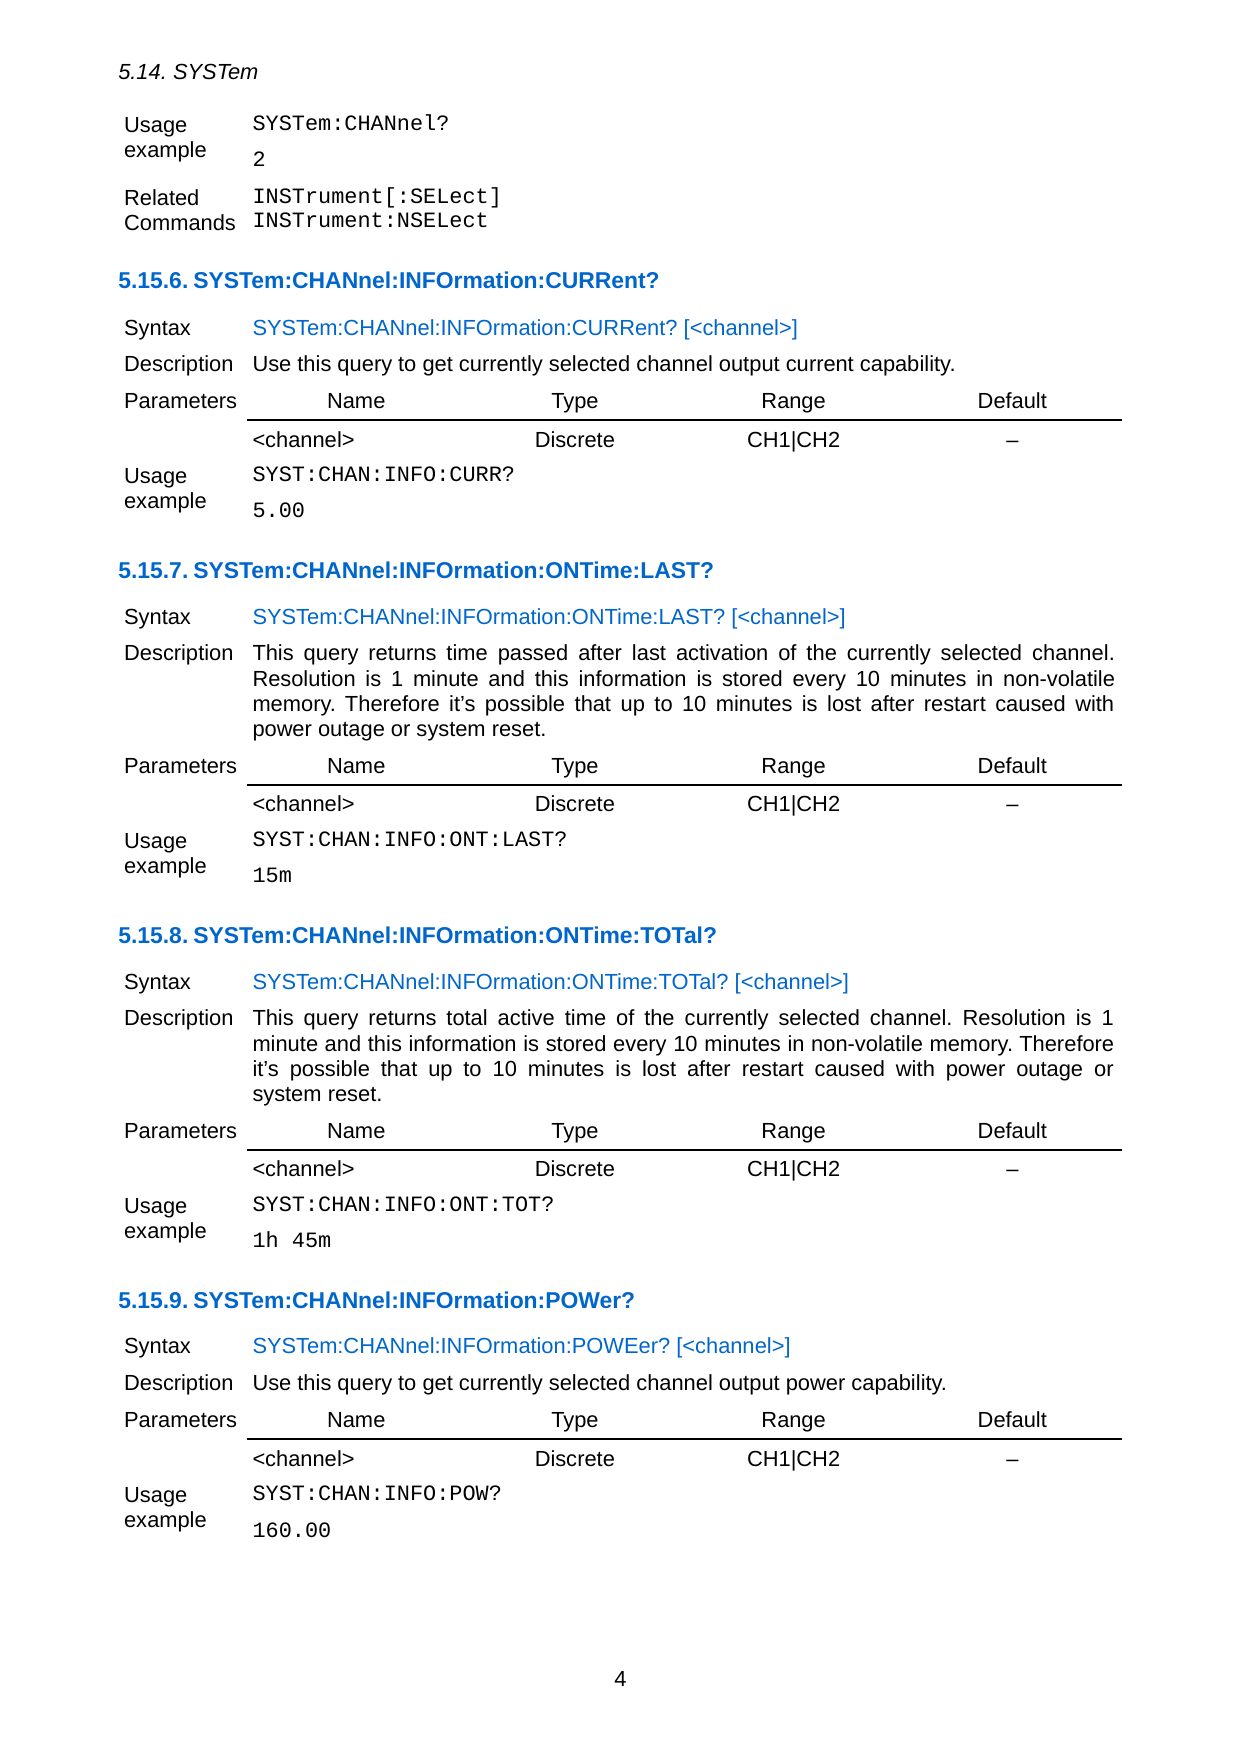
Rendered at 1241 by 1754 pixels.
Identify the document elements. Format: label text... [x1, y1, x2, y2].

table_cell Default [903, 1112, 1122, 1148]
table_cell INSTrument[:SELect] INSTrument:NSELect [247, 179, 1122, 241]
table_cell Range [684, 382, 903, 419]
table_cell Range [684, 1112, 903, 1148]
table_cell Usage example [118, 1187, 247, 1260]
subtitle SYSTem:CHANnel:INFOrmation:ONTime:LAST? [118, 557, 1122, 583]
table_cell Name [247, 1401, 465, 1438]
table_cell Parameters [118, 1401, 247, 1476]
table_cell – [903, 421, 1122, 457]
table_cell SYST:CHAN:INFO:POW? 160.00 [247, 1476, 1122, 1549]
table_header Syntax [118, 1328, 247, 1364]
table_cell Default [903, 747, 1122, 783]
subtitle SYSTem:CHANnel:INFOrmation:CURRent? [118, 267, 1122, 294]
table_cell Description [118, 635, 247, 747]
table_cell Use this query to get currently selected channel output power capability. [247, 1364, 1122, 1401]
table_cell <channel> [247, 1440, 465, 1476]
table_cell Range [684, 747, 903, 783]
table_cell – [903, 1151, 1122, 1187]
table_cell Description [118, 1364, 247, 1401]
table_cell Name [247, 1112, 465, 1148]
table_header Syntax [118, 309, 247, 345]
table_cell SYSTem:CHANnel? 2 [247, 106, 1122, 179]
table_cell Description [118, 345, 247, 382]
table_cell <channel> [247, 421, 465, 457]
table_cell Type [465, 1112, 684, 1148]
table_cell Discrete [465, 786, 684, 822]
table_cell SYST:CHAN:INFO:CURR? 5.00 [247, 458, 1122, 530]
table_cell Related Commands [118, 179, 247, 241]
table_cell Usage example [118, 458, 247, 530]
table_cell CH1|CH2 [684, 421, 903, 457]
table_header Syntax [118, 598, 247, 634]
table_header Syntax [118, 963, 247, 999]
table_cell CH1|CH2 [684, 1151, 903, 1187]
table_cell Default [903, 1401, 1122, 1438]
table_cell Type [465, 1401, 684, 1438]
table_cell Description [118, 1000, 247, 1112]
table_cell Parameters [118, 1112, 247, 1187]
table_cell Use this query to get currently selected channel output current capability. [247, 345, 1122, 382]
table_cell Usage example [118, 1476, 247, 1549]
table_cell SYST:CHAN:INFO:ONT:TOT? 1h 45m [247, 1187, 1122, 1260]
table_cell Parameters [118, 382, 247, 457]
table_cell Usage example [118, 822, 247, 895]
table_cell This query returns time passed after last activation of the currently selected channel. Resolution is 1 minute and this information is stored every 10 minutes in non-volatile memory. Therefore it’s possible that up to 10 minutes is lost after restart caused with power outage or system reset. [247, 635, 1122, 747]
table_cell Type [465, 747, 684, 783]
table_cell SYST:CHAN:INFO:ONT:LAST? 15m [247, 822, 1122, 895]
table_header SYSTem:CHANnel:INFOrmation:ONTime:LAST? [<channel>] [247, 598, 1122, 634]
table_cell Discrete [465, 1440, 684, 1476]
table_cell CH1|CH2 [684, 1440, 903, 1476]
subtitle SYSTem:CHANnel:INFOrmation:ONTime:TOTal? [118, 922, 1122, 948]
subtitle SYSTem:CHANnel:INFOrmation:POWer? [118, 1287, 1122, 1313]
table_cell Name [247, 382, 465, 419]
table_cell Parameters [118, 747, 247, 822]
table_cell – [903, 786, 1122, 822]
table_header SYSTem:CHANnel:INFOrmation:ONTime:TOTal? [<channel>] [247, 963, 1122, 999]
table_cell Default [903, 382, 1122, 419]
table_cell Discrete [465, 421, 684, 457]
table_cell – [903, 1440, 1122, 1476]
table_cell This query returns total active time of the currently selected channel. Resolution is 1 minute and this information is stored every 10 minutes in non-volatile memory. Therefore it’s possible that up to 10 minutes is lost after restart caused with power outage or system reset. [247, 1000, 1122, 1112]
table_cell CH1|CH2 [684, 786, 903, 822]
table_cell Type [465, 382, 684, 419]
table_cell Name [247, 747, 465, 783]
table_cell Discrete [465, 1151, 684, 1187]
table_cell <channel> [247, 786, 465, 822]
table_cell Usage example [118, 106, 247, 179]
table_header SYSTem:CHANnel:INFOrmation:CURRent? [<channel>] [247, 309, 1122, 345]
table_cell <channel> [247, 1151, 465, 1187]
table_header SYSTem:CHANnel:INFOrmation:POWEer? [<channel>] [247, 1328, 1122, 1364]
table_cell Range [684, 1401, 903, 1438]
